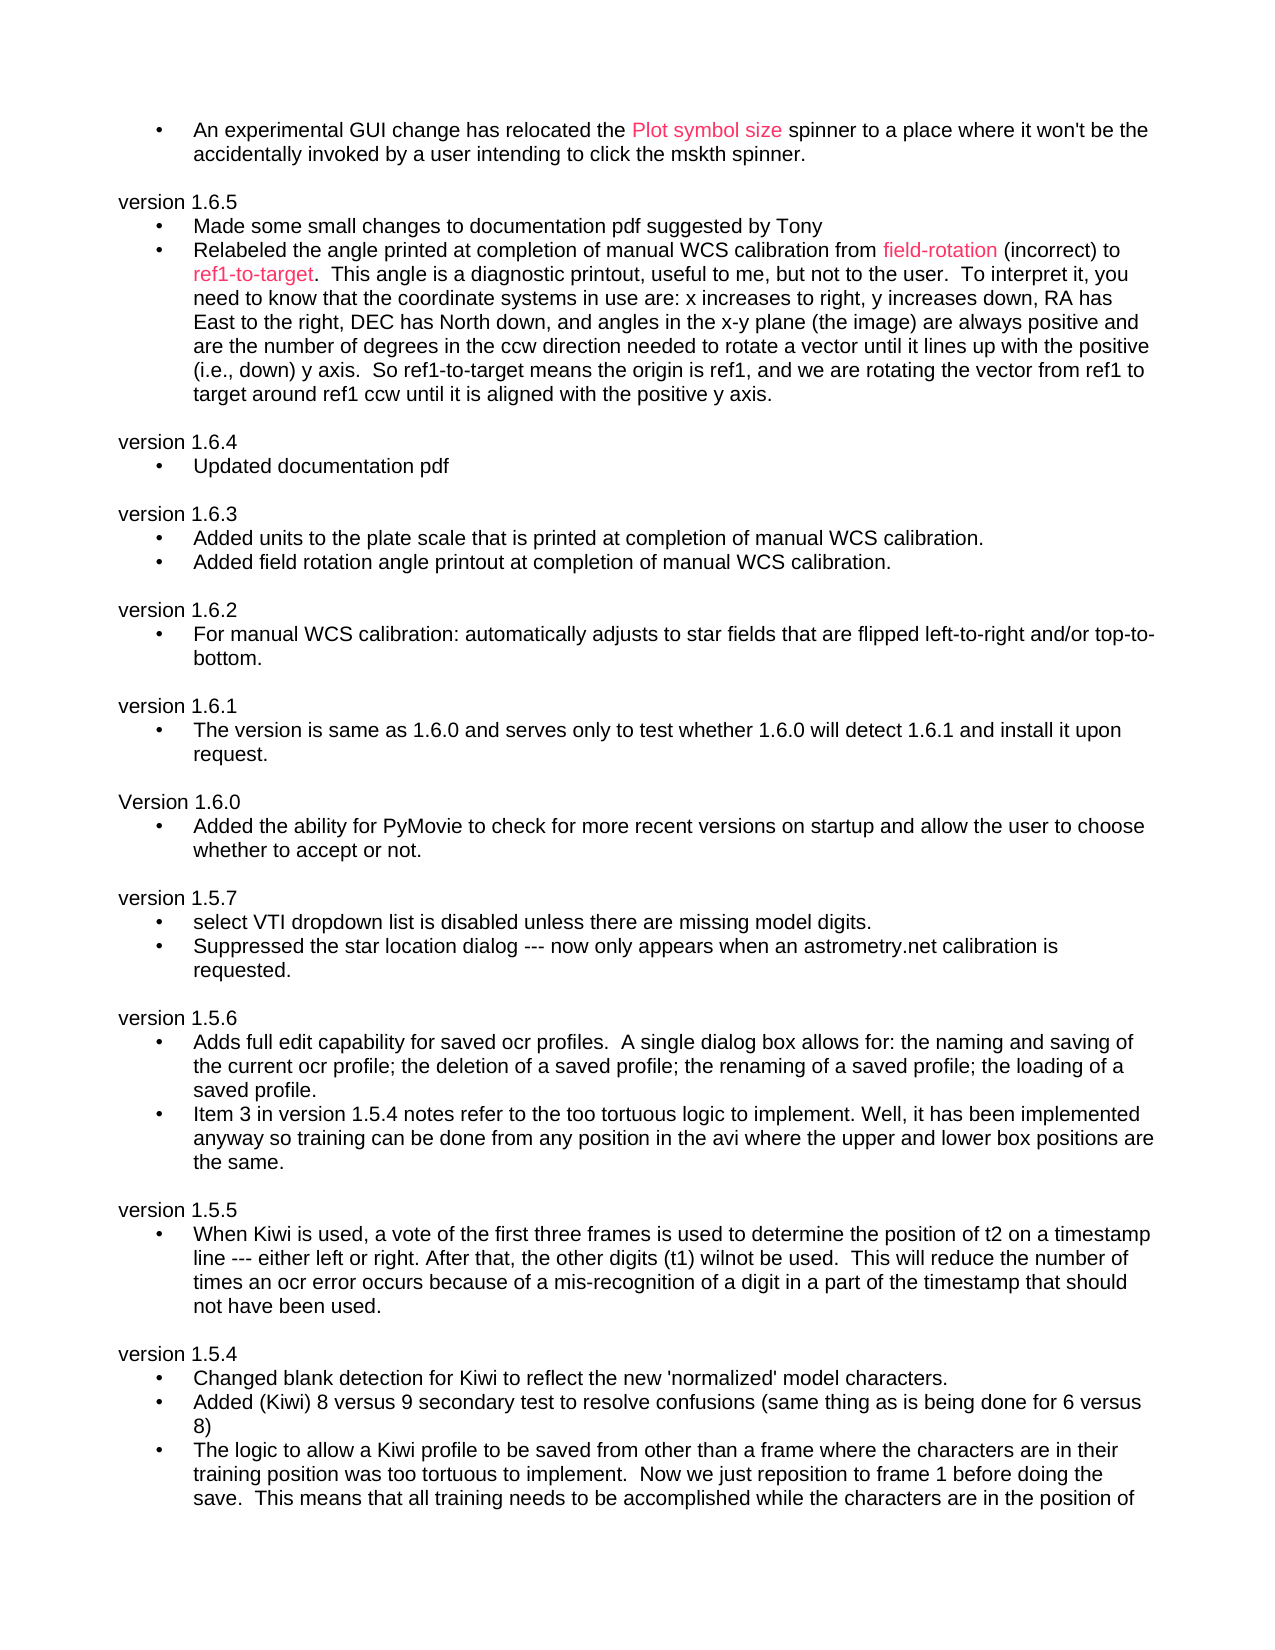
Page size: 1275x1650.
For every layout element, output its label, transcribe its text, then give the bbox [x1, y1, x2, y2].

list Added units to the plate scale that is printed at completion of manual WCS calibration. [156, 526, 1157, 550]
text version 1.6.4 [118, 430, 1157, 454]
list For manual WCS calibration: automatically adjusts to star fields that are flipped left-to-right and/or top-to-bottom. [156, 622, 1157, 694]
text Version 1.6.0 [118, 790, 1157, 814]
list Adds full edit capability for saved ocr profiles. A single dialog box allows for: the naming and saving of the current ocr profile; the deletion of a saved profile; the renaming of a saved profile; the loading of a saved profile. [156, 1030, 1157, 1102]
list Made some small changes to documentation pdf suggested by Tony [156, 214, 1157, 238]
list When Kiwi is used, a vote of the first three frames is used to determine the position of t2 on a timestamp line --- either left or right. After that, the other digits (t1) wilnot be used. This will reduce the number of times an ocr error occurs because of a mis-recognition of a digit in a part of the timestamp that should not have been used. [156, 1222, 1157, 1341]
list Suppressed the star location dialog --- now only appears when an astrometry.net calibration is requested. [156, 934, 1157, 1006]
text version 1.5.4 [118, 1341, 1157, 1365]
text version 1.6.2 [118, 598, 1157, 622]
text version 1.5.5 [118, 1198, 1157, 1222]
list Item 3 in version 1.5.4 notes refer to the too tortuous logic to implement. Well, it has been implemented anyway so training can be done from any position in the avi where the upper and lower box positions are the same. [156, 1102, 1157, 1198]
list Relabeled the angle printed at completion of manual WCS calibration from field-rotation (incorrect) to ref1-to-target. This angle is a diagnostic printout, useful to me, but not to the user. To interpret it, you need to know that the coordinate systems in use are: x increases to right, y increases down, RA has East to the right, DEC has North down, and angles in the x-y plane (the image) are always positive and are the number of degrees in the ccw direction needed to rotate a vector until it lines up with the positive (i.e., down) y axis. So ref1-to-target means the origin is ref1, and we are rotating the vector from ref1 to target around ref1 ccw until it is aligned with the positive y axis. [156, 238, 1157, 430]
text version 1.6.5 [118, 190, 1157, 214]
list select VTI dropdown list is disabled unless there are missing model digits. [156, 910, 1157, 934]
list The version is same as 1.6.0 and serves only to test whether 1.6.0 will detect 1.6.1 and install it upon request. [156, 718, 1157, 790]
list Added the ability for PyMovie to check for more recent versions on startup and allow the user to choose whether to accept or not. [156, 814, 1157, 886]
text version 1.5.7 [118, 886, 1157, 910]
list Changed blank detection for Kiwi to reflect the new 'normalized' model characters. [156, 1365, 1157, 1389]
list Added field rotation angle printout at completion of manual WCS calibration. [156, 550, 1157, 598]
list Added (Kiwi) 8 versus 9 secondary test to resolve confusions (same thing as is being done for 6 versus 8) [156, 1389, 1157, 1437]
text version 1.6.1 [118, 694, 1157, 718]
text version 1.6.3 [118, 502, 1157, 526]
text version 1.5.6 [118, 1006, 1157, 1030]
list An experimental GUI change has relocated the Plot symbol size spinner to a place where it won't be the accidentally invoked by a user intending to click the mskth spinner. [156, 118, 1157, 190]
list Updated documentation pdf [156, 454, 1157, 502]
list The logic to allow a Kiwi profile to be saved from other than a frame where the characters are in their training position was too tortuous to implement. Now we just reposition to frame 1 before doing the save. This means that all training needs to be accomplished while the characters are in the position of [156, 1437, 1157, 1509]
